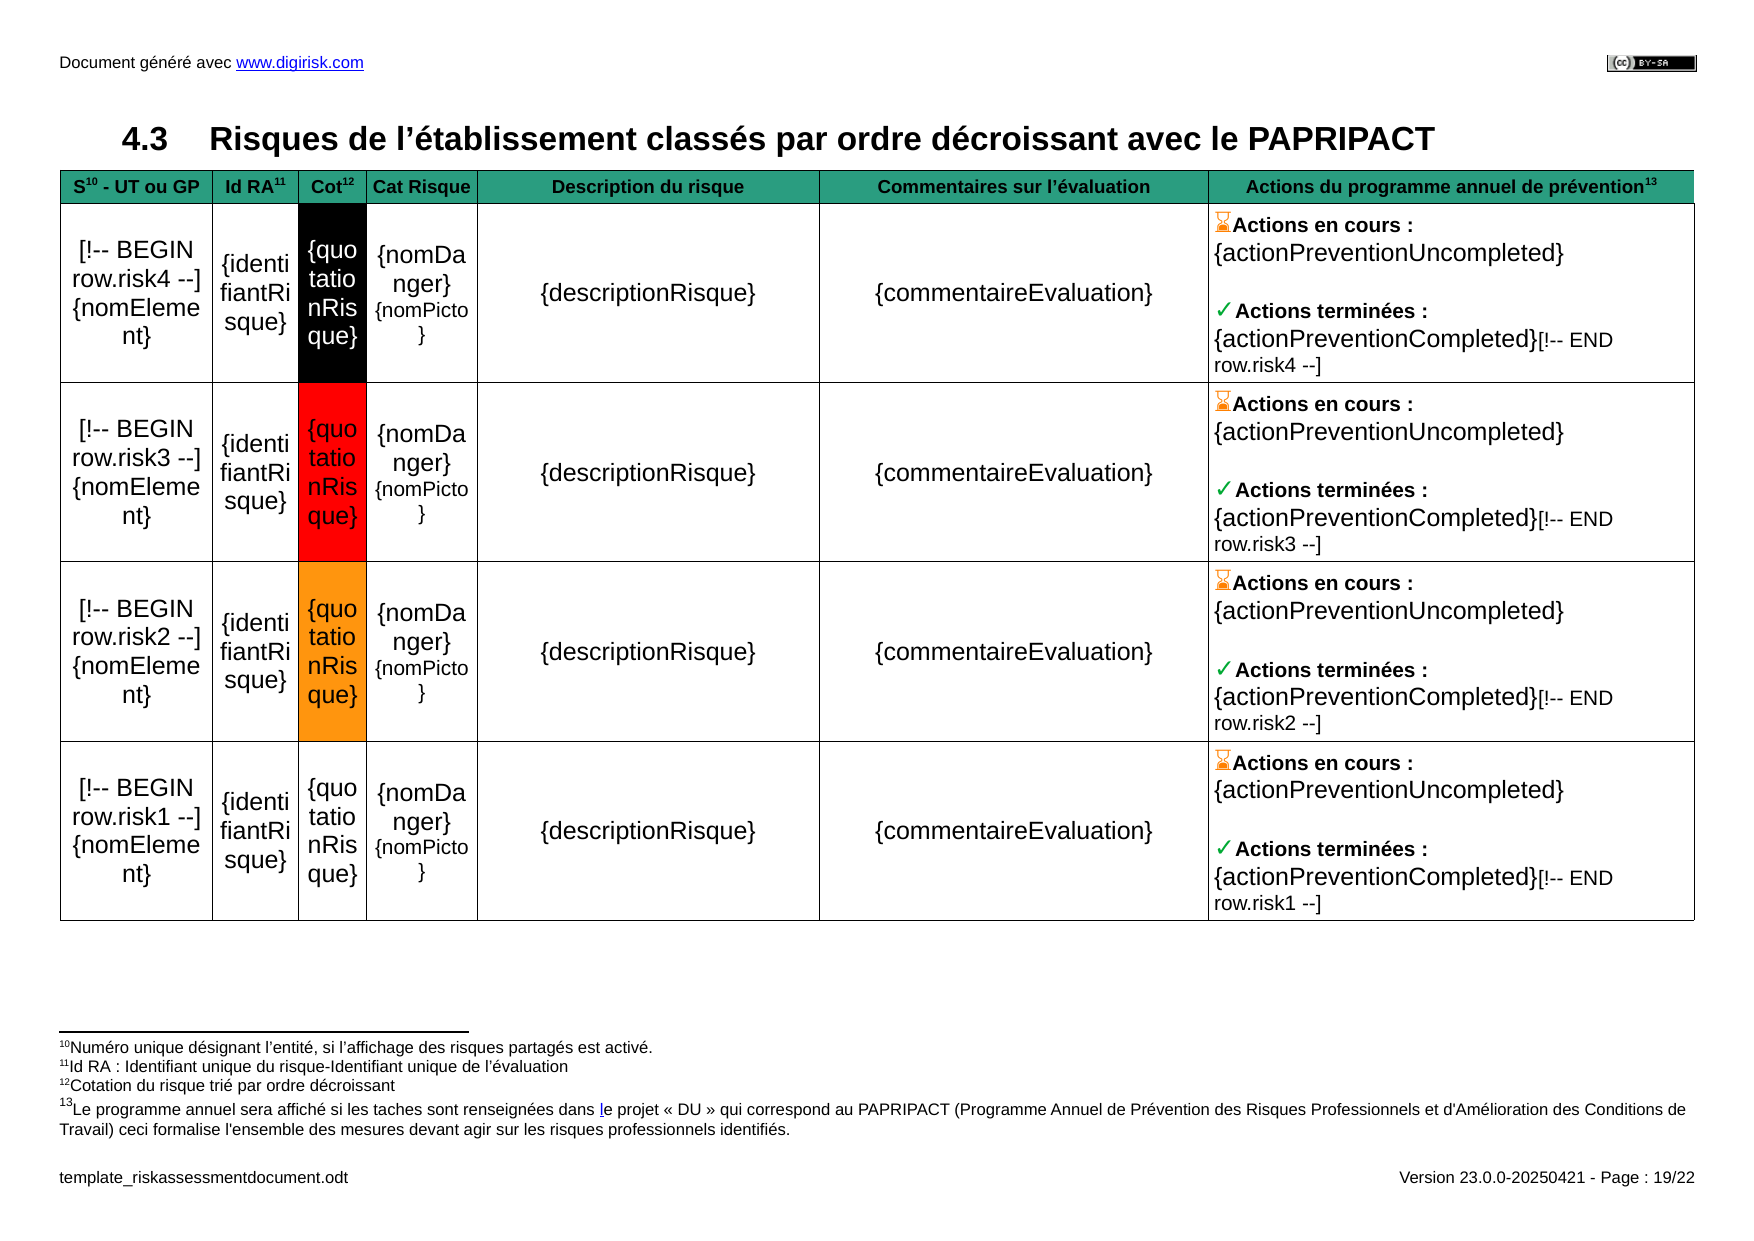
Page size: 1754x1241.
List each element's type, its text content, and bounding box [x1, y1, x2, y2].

table_cell ⌛Actions en cours : {actionPreventionUncompleted} ✓Actions terminées : {actionPreventionCompleted}[!-- END row.risk1 --] [1209, 742, 1694, 920]
table_cell [!-- BEGIN row.risk3 --]{nomElement} [61, 383, 212, 561]
table_cell {commentaireEvaluation} [820, 204, 1208, 382]
table_cell ⌛Actions en cours : {actionPreventionUncompleted} ✓Actions terminées : {actionPreventionCompleted}[!-- END row.risk4 --] [1209, 204, 1694, 382]
table_header Cot [299, 171, 366, 203]
table_cell {nomDanger} {nomPicto} [367, 204, 477, 382]
table_cell ⌛Actions en cours : {actionPreventionUncompleted} ✓Actions terminées : {actionPreventionCompleted}[!-- END row.risk2 --] [1209, 562, 1694, 741]
table_header Description du risque [478, 171, 819, 203]
table_cell {descriptionRisque} [478, 383, 819, 561]
table_cell {descriptionRisque} [478, 204, 819, 382]
table_cell {identifiantRisque} [213, 383, 298, 561]
table_cell {quotationRisque} [299, 742, 366, 920]
table_cell {quotationRisque} [299, 204, 366, 382]
table_cell {commentaireEvaluation} [820, 383, 1208, 561]
table_cell {descriptionRisque} [478, 742, 819, 920]
table_header Cat Risque [367, 171, 477, 203]
table_cell ⌛Actions en cours : {actionPreventionUncompleted} ✓Actions terminées : {actionPreventionCompleted}[!-- END row.risk3 --] [1209, 383, 1694, 561]
table_cell {quotationRisque} [299, 383, 366, 561]
table_cell {identifiantRisque} [213, 562, 298, 741]
table_header Id RA [213, 171, 298, 203]
picture [1607, 55, 1697, 72]
table_header Commentaires sur l’évaluation [820, 171, 1208, 203]
table_cell {identifiantRisque} [213, 742, 298, 920]
table_header S - UT ou GP [61, 171, 212, 203]
table_cell {nomDanger} {nomPicto} [367, 742, 477, 920]
table_cell [!-- BEGIN row.risk4 --]{nomElement} [61, 204, 212, 382]
table_cell {nomDanger} {nomPicto} [367, 383, 477, 561]
table_cell {descriptionRisque} [478, 562, 819, 741]
table_cell {quotationRisque} [299, 562, 366, 741]
table_cell {nomDanger} {nomPicto} [367, 562, 477, 741]
table_cell {commentaireEvaluation} [820, 742, 1208, 920]
table_header Actions du programme annuel de prévention [1209, 171, 1694, 203]
table_cell {commentaireEvaluation} [820, 562, 1208, 741]
table_cell [!-- BEGIN row.risk2 --]{nomElement} [61, 562, 212, 741]
subtitle Risques de l’établissement classés par ordre décroissant avec le PAPRIPACT [122, 119, 1695, 157]
table_cell {identifiantRisque} [213, 204, 298, 382]
table_cell [!-- BEGIN row.risk1 --]{nomElement} [61, 742, 212, 920]
